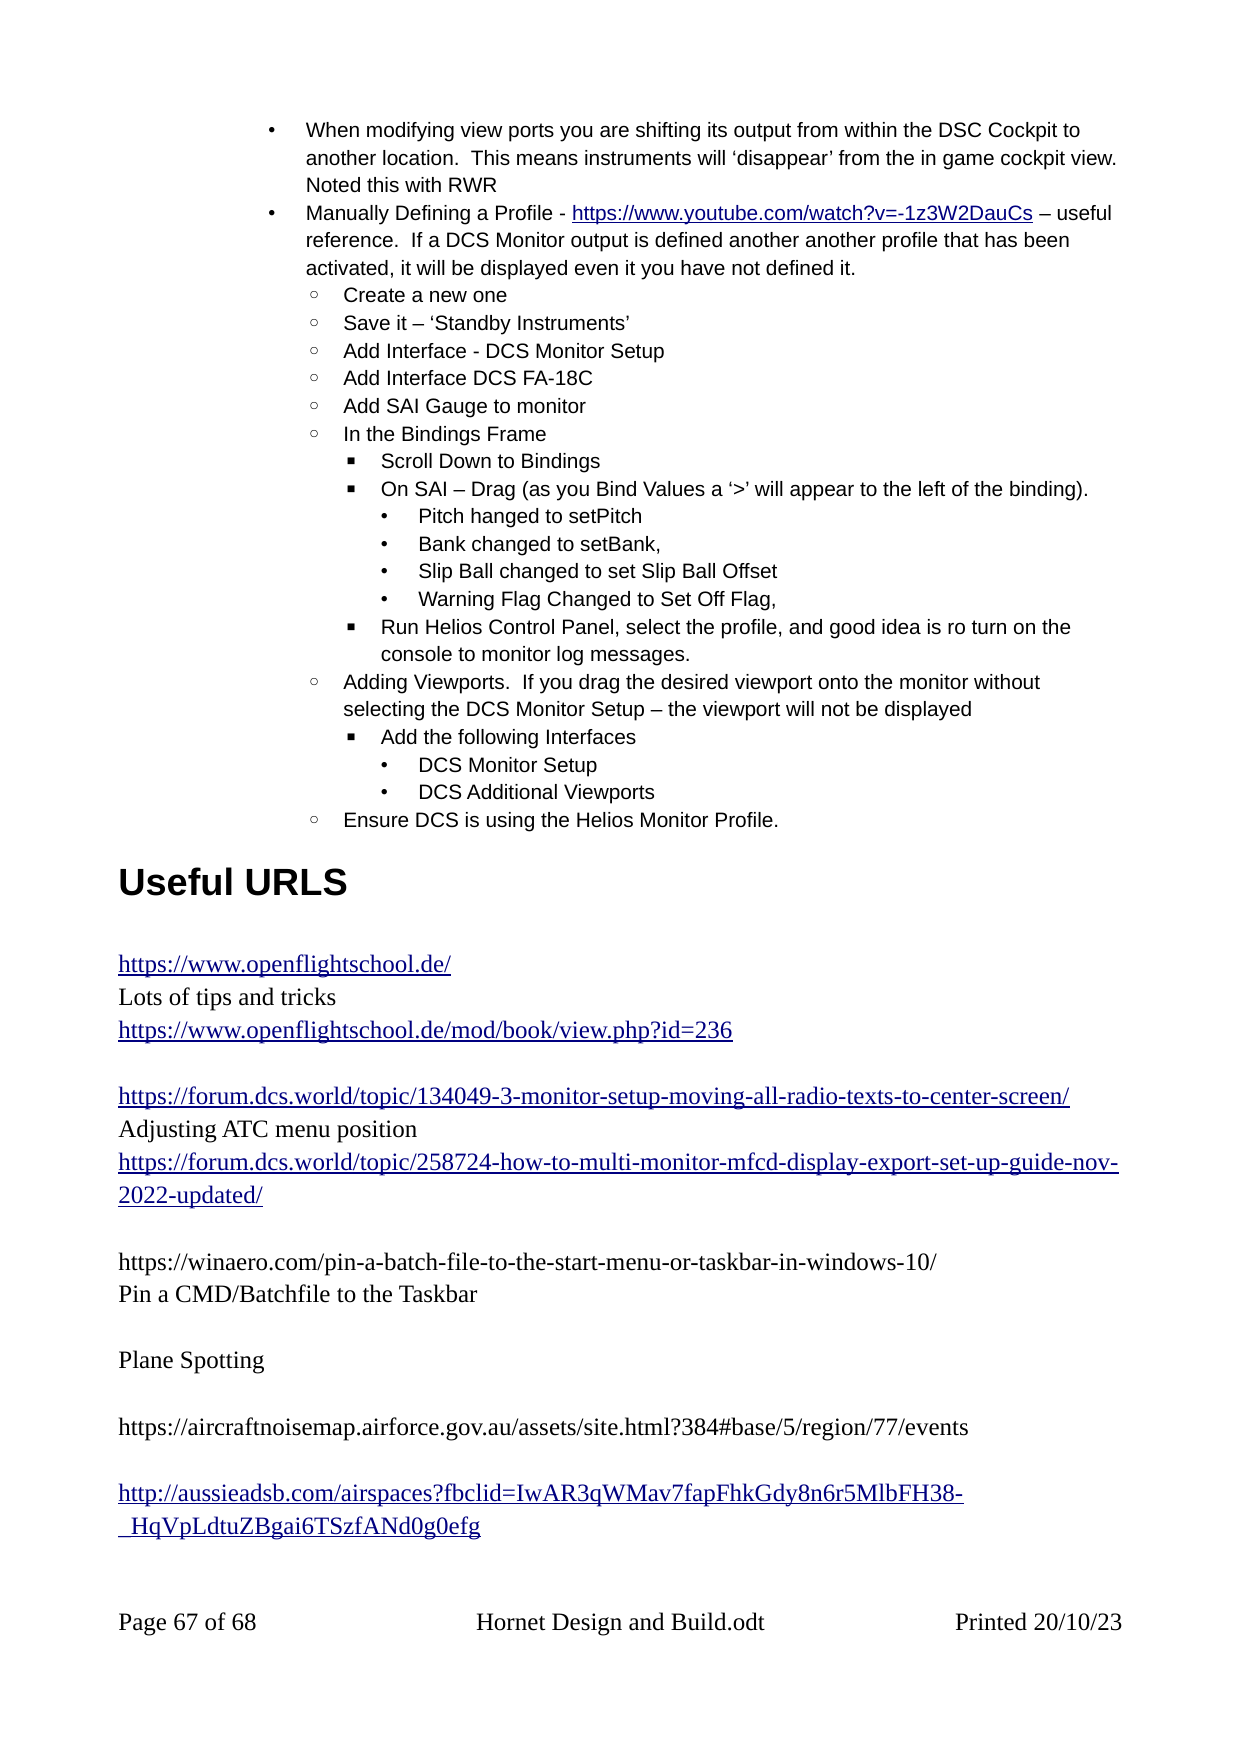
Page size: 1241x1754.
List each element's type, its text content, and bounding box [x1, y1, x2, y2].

list When modifying view ports you are shifting its output from within the DSC Cockpit to another location. This means instruments will ‘disappear’ from the in game cockpit view. Noted this with RWR [268, 118, 1122, 197]
text http://aussieadsb.com/airspaces?fbclid=IwAR3qWMav7fapFhkGdy8n6r5MlbFH38-_HqVpLdtuZBgai6TSzfANd0g0efg [118, 1478, 1122, 1539]
list Add Interface DCS FA-18C [306, 366, 1122, 390]
list Warning Flag Changed to Set Off Flag, [381, 587, 1122, 611]
list Add Interface - DCS Monitor Setup [306, 338, 1122, 363]
list Ensure DCS is using the Helios Monitor Profile. [306, 808, 1122, 832]
list Run Helios Control Panel, select the profile, and good idea is ro turn on the console to monitor log messages. [343, 614, 1122, 666]
list DCS Monitor Setup [381, 752, 1122, 776]
list Scroll Down to Bindings [343, 449, 1122, 473]
list Bank changed to setBank, [381, 532, 1122, 556]
list DCS Additional Viewports [381, 780, 1122, 804]
list Pitch hanged to setPitch [381, 504, 1122, 528]
text https://www.openflightschool.de/ [118, 949, 1122, 978]
list Slip Ball changed to set Slip Ball Offset [381, 559, 1122, 583]
text https://forum.dcs.world/topic/258724-how-to-multi-monitor-mfcd-display-export-set-up-guide-nov-2022-updated/ [118, 1147, 1122, 1209]
text Pin a CMD/Batchfile to the Taskbar [118, 1279, 1122, 1308]
list Add the following Interfaces [343, 725, 1122, 749]
list Create a new one [306, 283, 1122, 307]
list In the Bindings Frame [306, 421, 1122, 445]
list Manually Defining a Profile - https://www.youtube.com/watch?v=-1z3W2DauCs – useful reference. If a DCS Monitor output is defined another another profile that has been activated, it will be displayed even it you have not defined it. [268, 201, 1122, 280]
text Lots of tips and tricks [118, 982, 1122, 1011]
list Save it – ‘Standby Instruments’ [306, 311, 1122, 335]
text Plane Spotting [118, 1346, 1122, 1374]
text https://forum.dcs.world/topic/134049-3-monitor-setup-moving-all-radio-texts-to-center-screen/ [118, 1081, 1122, 1110]
list On SAI – Drag (as you Bind Values a ‘>’ will appear to the left of the binding). [343, 477, 1122, 501]
list Add SAI Gauge to monitor [306, 394, 1122, 418]
text https://winaero.com/pin-a-batch-file-to-the-start-menu-or-taskbar-in-windows-10/ [118, 1247, 1122, 1275]
text Adjusting ATC menu position [118, 1114, 1122, 1143]
text https://aircraftnoisemap.airforce.gov.au/assets/site.html?384#base/5/region/77/events [118, 1412, 1122, 1440]
list Adding Viewports. If you drag the desired viewport onto the monitor without selecting the DCS Monitor Setup – the viewport will not be displayed [306, 670, 1122, 721]
subtitle Useful URLS [118, 860, 1122, 904]
text https://www.openflightschool.de/mod/book/view.php?id=236 [118, 1015, 1122, 1044]
